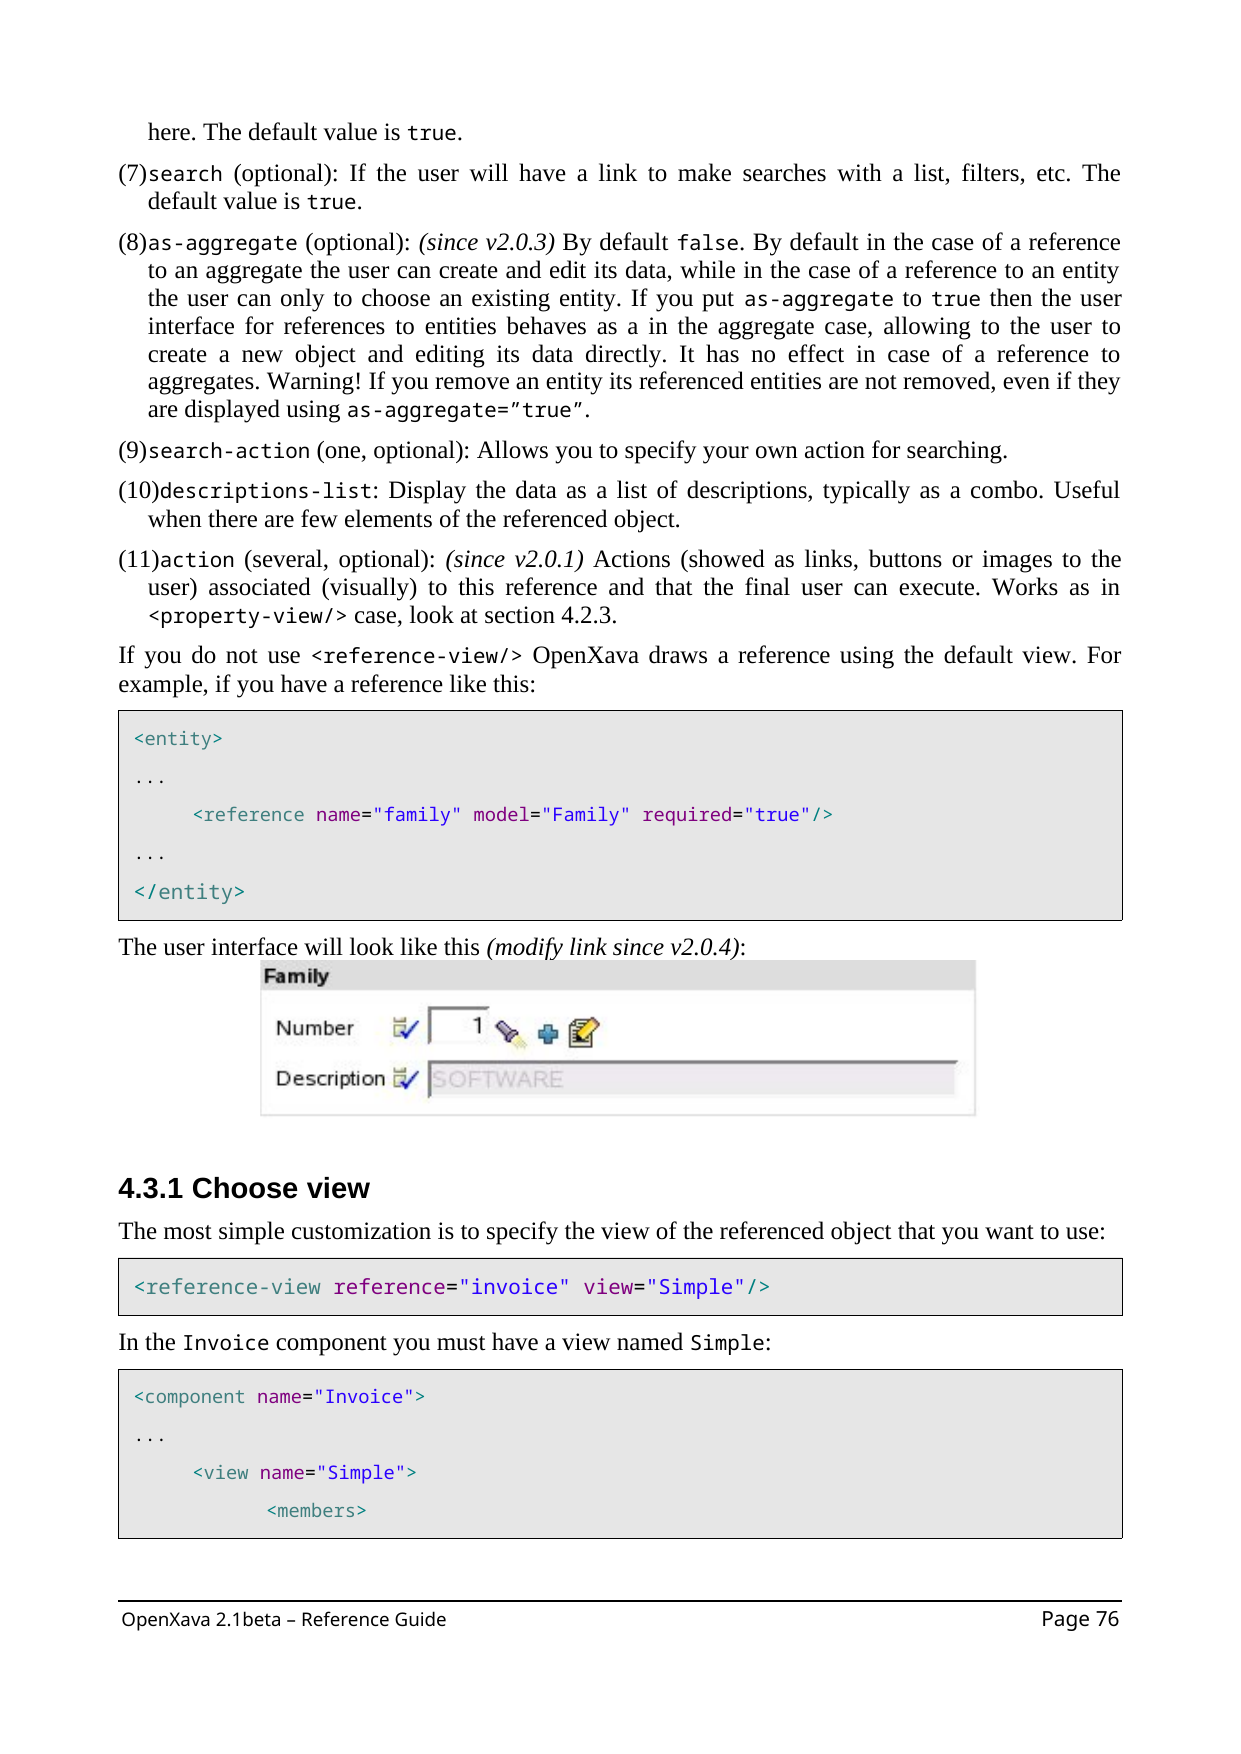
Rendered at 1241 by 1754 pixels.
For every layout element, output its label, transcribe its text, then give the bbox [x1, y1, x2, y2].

text <component name="Invoice"> [119, 1370, 1122, 1407]
text The user interface will look like this (modify link since v2.0.4): [118, 933, 1122, 960]
text The most simple customization is to specify the view of the referenced object that you want to use: [118, 1217, 1122, 1245]
text ... [119, 748, 1122, 786]
list descriptions-list: Display the data as a list of descriptions, typically as a combo. Useful when there are few elements of the referenced object. [118, 477, 1122, 532]
list here. The default value is true. [118, 118, 1122, 146]
text <reference name="family" model="Family" required="true"/> [119, 786, 1122, 824]
text ... [119, 1407, 1122, 1445]
subtitle Choose view [118, 1172, 1122, 1205]
text If you do not use <reference-view/> OpenXava draws a reference using the default view. For example, if you have a reference like this: [118, 642, 1122, 698]
text <view name="Simple"> [119, 1445, 1122, 1483]
text <members> [119, 1483, 1122, 1538]
list search (optional): If the user will have a link to make searches with a list, filters, etc. The default value is true. [118, 159, 1122, 215]
list action (several, optional): (since v2.0.1) Actions (showed as links, buttons or images to the user) associated (visually) to this reference and that the final user can execute. Works as in <property-view/> case, look at section 4.2.3. [118, 545, 1122, 629]
picture [260, 960, 980, 1120]
text In the Invoice component you must have a view named Simple: [118, 1328, 1122, 1356]
list as-aggregate (optional): (since v2.0.3) By default false. By default in the case of a reference to an aggregate the user can create and edit its data, while in the case of a reference to an entity the user can only to choose an existing entity. If you put as-aggregate to true then the user interface for references to entities behaves as a in the aggregate case, allowing to the user to create a new object and editing its data directly. It has no effect in case of a reference to aggregates. Warning! If you remove an entity its referenced entities are not removed, even if they are displayed using as-aggregate=”true”. [118, 228, 1122, 423]
text <reference-view reference="invoice" view="Simple"/> [119, 1259, 1122, 1315]
list search-action (one, optional): Allows you to specify your own action for searching. [118, 436, 1122, 464]
text </entity> [119, 862, 1122, 920]
text ... [119, 824, 1122, 862]
text <entity> [119, 711, 1122, 748]
